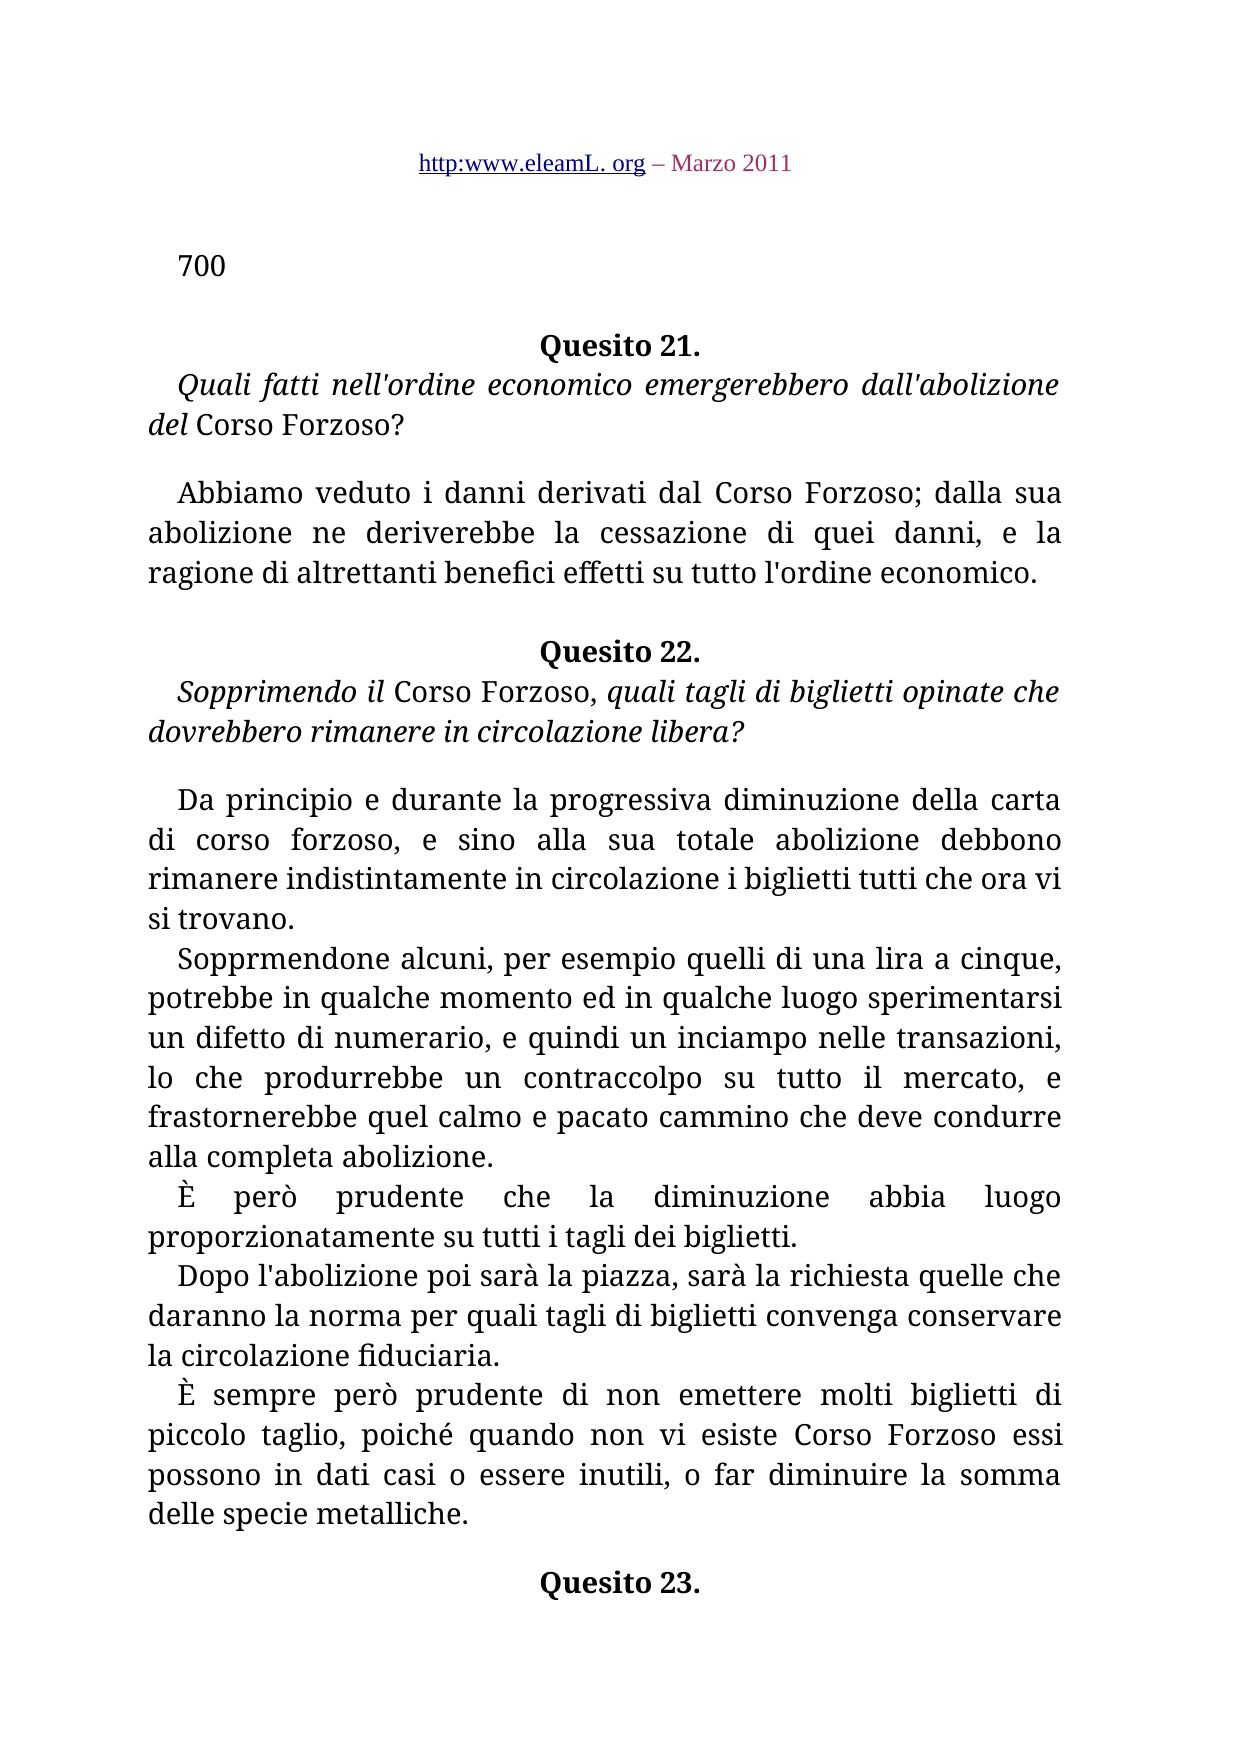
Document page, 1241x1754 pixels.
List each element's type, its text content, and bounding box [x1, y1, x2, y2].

text 700 [148, 246, 1063, 285]
text Quesito 22. [148, 631, 1063, 671]
text Abbiamo veduto i danni derivati dal Corso Forzoso; dalla sua abolizione ne deriverebbe la cessazione di quei danni, e la ragione di altrettanti benefici effetti su tutto l'ordine economico. [148, 473, 1063, 592]
text Dopo l'abolizione poi sarà la piazza, sarà la richiesta quelle che daranno la norma per quali tagli di biglietti convenga conservare la circolazione fiduciaria. [148, 1256, 1063, 1374]
text Quesito 21. [148, 325, 1063, 364]
text È sempre però prudente di non emettere molti biglietti di piccolo taglio, poiché quando non vi esiste Corso Forzoso essi possono in dati casi o essere inutili, o far diminuire la somma delle specie metalliche. [148, 1374, 1063, 1533]
text Quesito 23. [148, 1562, 1063, 1602]
text Sopprmendone alcuni, per esempio quelli di una lira a cinque, potrebbe in qualche momento ed in qualche luogo sperimentarsi un difetto di numerario, e quindi un inciampo nelle transazioni, lo che produrrebbe un contraccolpo su tutto il mercato, e frastornerebbe quel calmo e pacato cammino che deve condurre alla completa abolizione. [148, 938, 1063, 1176]
text Sopprimendo il Corso Forzoso, quali tagli di biglietti opinate che dovrebbero rimanere in circolazione libera? [148, 671, 1063, 751]
text È però prudente che la diminuzione abbia luogo proporzionatamente su tutti i tagli dei biglietti. [148, 1176, 1063, 1256]
text Quali fatti nell'ordine economico emergerebbero dall'abolizione del Corso Forzoso? [148, 364, 1063, 444]
text Da principio e durante la progressiva diminuzione della carta di corso forzoso, e sino alla sua totale abolizione debbono rimanere indistintamente in circolazione i biglietti tutti che ora vi si trovano. [148, 779, 1063, 938]
